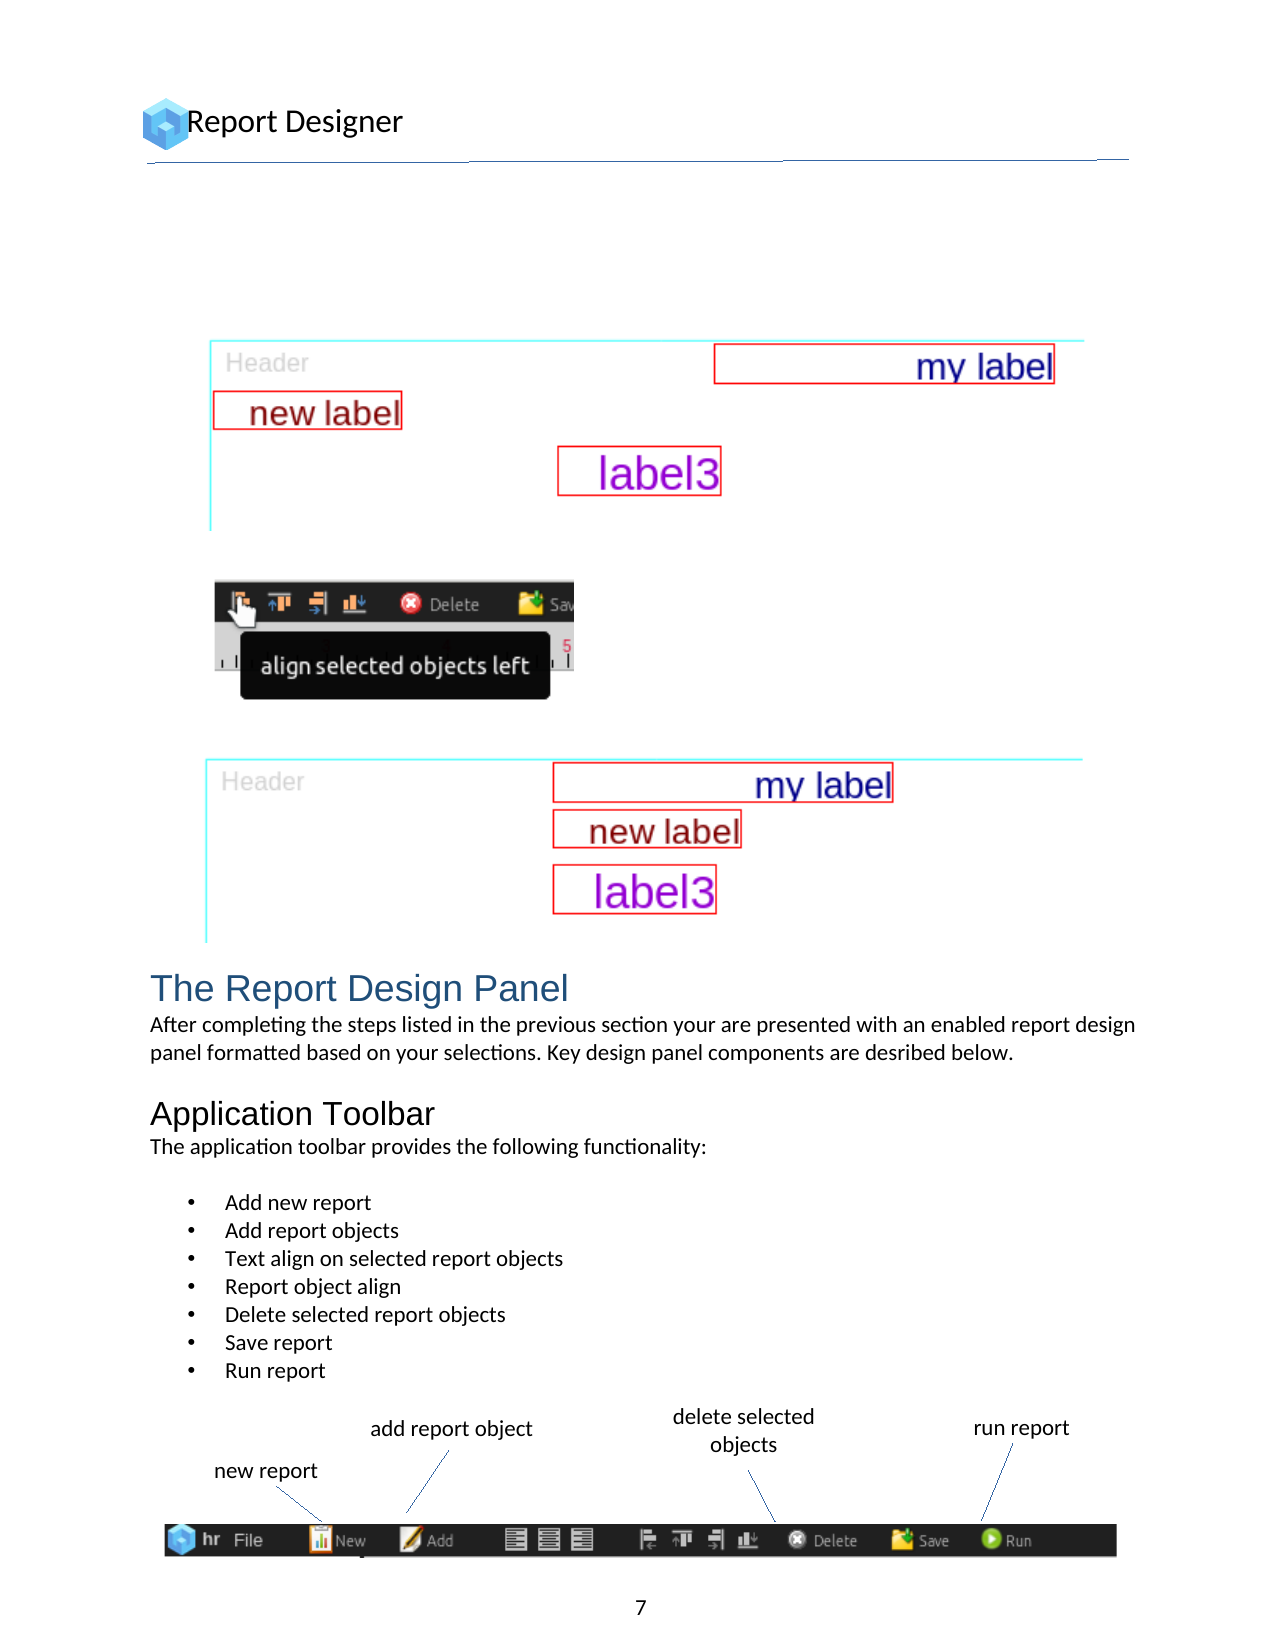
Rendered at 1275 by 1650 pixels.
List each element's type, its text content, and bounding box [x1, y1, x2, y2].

list Run report [187, 1356, 1142, 1384]
text The application toolbar provides the following functionality: [150, 1132, 1142, 1160]
list Add new report [187, 1188, 1142, 1216]
picture [143, 98, 189, 150]
picture [214, 579, 574, 725]
list Text align on selected report objects [187, 1244, 1142, 1272]
subtitle The Report Design Panel [150, 967, 1142, 1010]
list Save report [187, 1328, 1142, 1356]
subtitle Application Toolbar [150, 1094, 1142, 1132]
picture [196, 332, 1085, 531]
text After completing the steps listed in the previous section your are presented with an enabled report design panel formatted based on your selections. Key design panel components are desribed below. [150, 1010, 1142, 1066]
list Add report objects [187, 1216, 1142, 1244]
picture [164, 1524, 1117, 1558]
picture [198, 745, 1083, 943]
list Delete selected report objects [187, 1300, 1142, 1328]
list Report object align [187, 1272, 1142, 1300]
